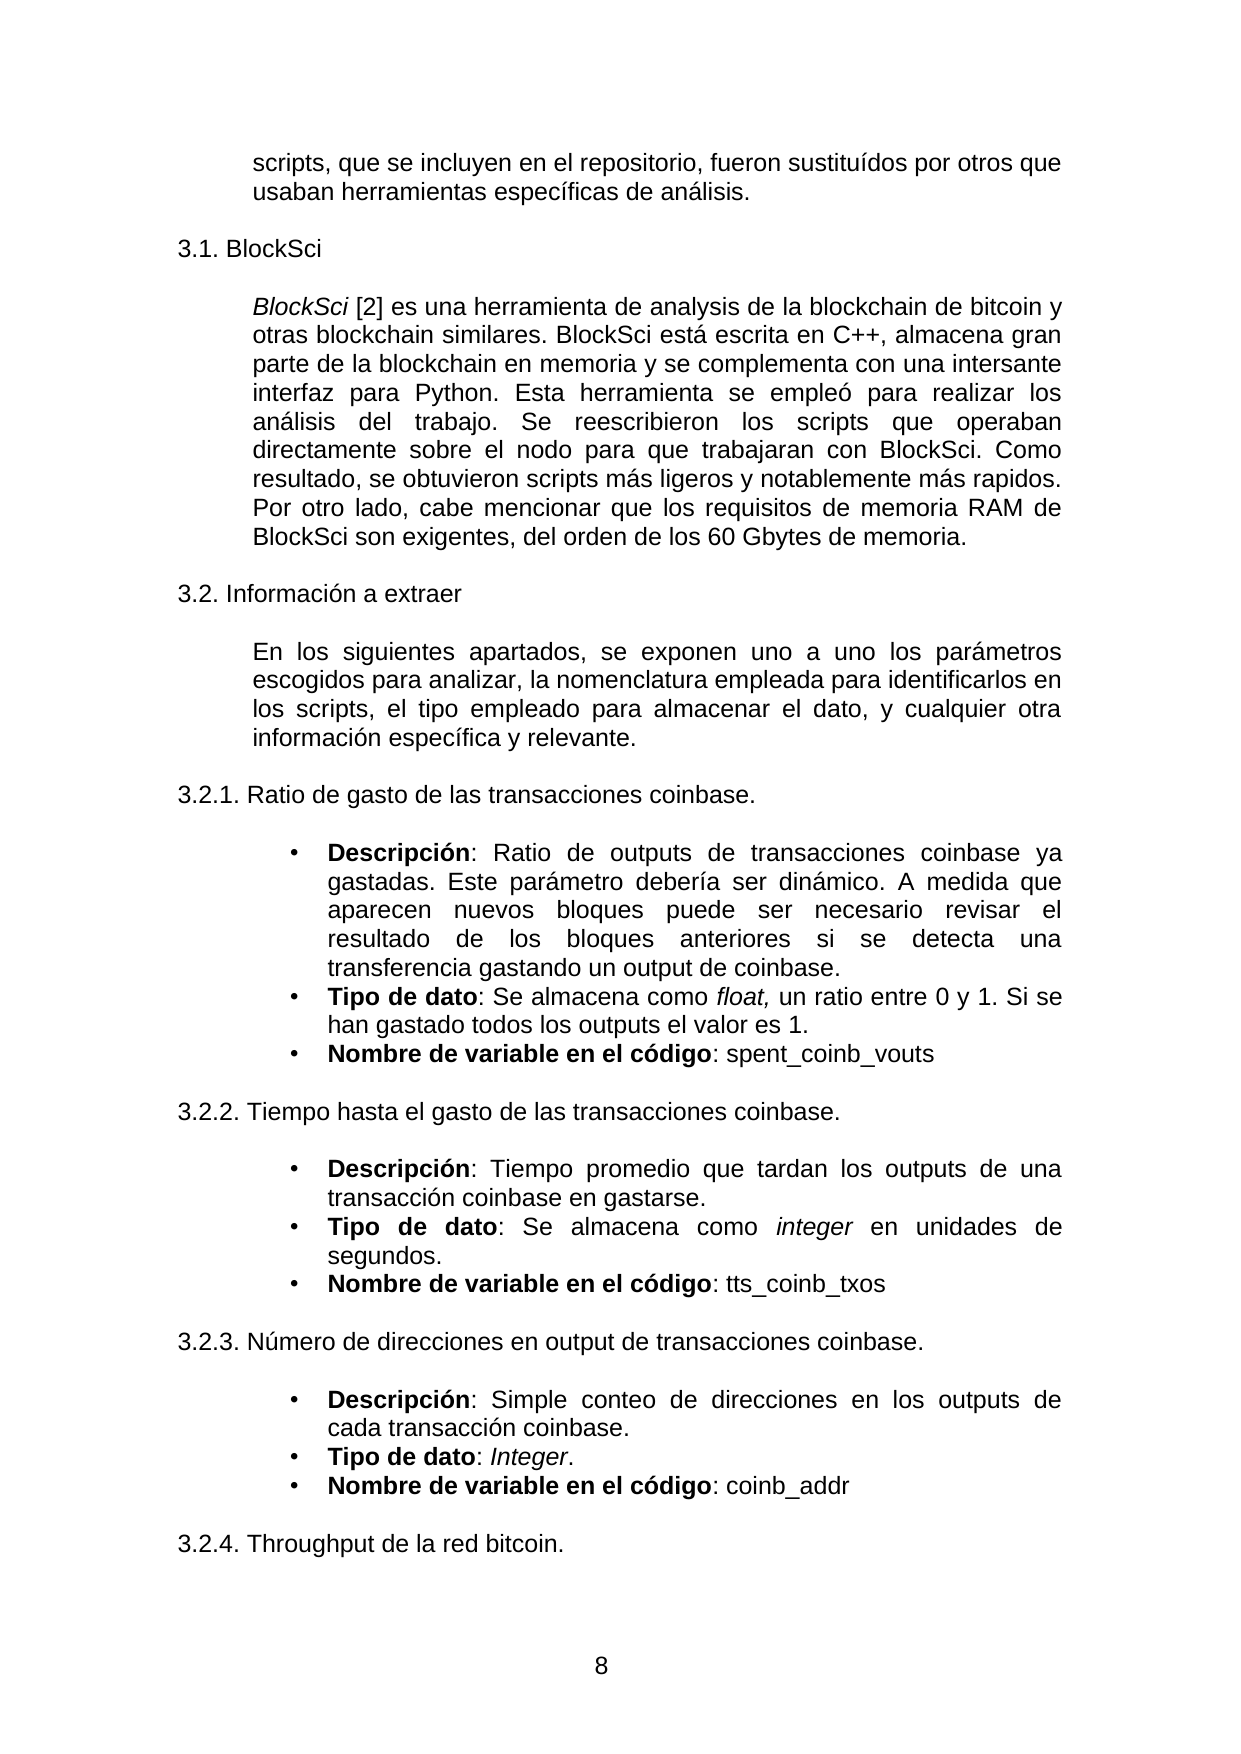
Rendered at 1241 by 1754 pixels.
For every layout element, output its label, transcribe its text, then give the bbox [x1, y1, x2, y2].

list Tipo de dato: Se almacena como float, un ratio entre 0 y 1. Si se han gastado todos los outputs el valor es 1. [290, 982, 1063, 1039]
text En los siguientes apartados, se exponen uno a uno los parámetros escogidos para analizar, la nomenclatura empleada para identificarlos en los scripts, el tipo empleado para almacenar el dato, y cualquier otra información específica y relevante. [252, 636, 1063, 751]
subtitle 3.2.1. Ratio de gasto de las transacciones coinbase. [177, 780, 1063, 809]
list Tipo de dato: Se almacena como integer en unidades de segundos. [290, 1212, 1063, 1269]
subtitle 3.2.3. Número de direcciones en output de transacciones coinbase. [177, 1327, 1063, 1356]
list Descripción: Ratio de outputs de transacciones coinbase ya gastadas. Este parámetro debería ser dinámico. A medida que aparecen nuevos bloques puede ser necesario revisar el resultado de los bloques anteriores si se detecta una transferencia gastando un output de coinbase. [290, 838, 1063, 982]
list Nombre de variable en el código: spent_coinb_vouts [290, 1039, 1063, 1068]
text scripts, que se incluyen en el repositorio, fueron sustituídos por otros que usaban herramientas específicas de análisis. [252, 148, 1063, 205]
list Tipo de dato: Integer. [290, 1442, 1063, 1471]
subtitle 3.2. Información a extraer [177, 579, 1063, 608]
list Nombre de variable en el código: coinb_addr [290, 1471, 1063, 1500]
list Descripción: Tiempo promedio que tardan los outputs de una transacción coinbase en gastarse. [290, 1154, 1063, 1212]
subtitle 3.2.2. Tiempo hasta el gasto de las transacciones coinbase. [177, 1097, 1063, 1126]
list Descripción: Simple conteo de direcciones en los outputs de cada transacción coinbase. [290, 1384, 1063, 1442]
subtitle 3.1. BlockSci [177, 234, 1063, 263]
list Nombre de variable en el código: tts_coinb_txos [290, 1269, 1063, 1298]
text BlockSci [2] es una herramienta de analysis de la blockchain de bitcoin y otras blockchain similares. BlockSci está escrita en C++, almacena gran parte de la blockchain en memoria y se complementa con una intersante interfaz para Python. Esta herramienta se empleó para realizar los análisis del trabajo. Se reescribieron los scripts que operaban directamente sobre el nodo para que trabajaran con BlockSci. Como resultado, se obtuvieron scripts más ligeros y notablemente más rapidos. Por otro lado, cabe mencionar que los requisitos de memoria RAM de BlockSci son exigentes, del orden de los 60 Gbytes de memoria. [252, 291, 1063, 550]
subtitle 3.2.4. Throughput de la red bitcoin. [177, 1529, 1063, 1557]
